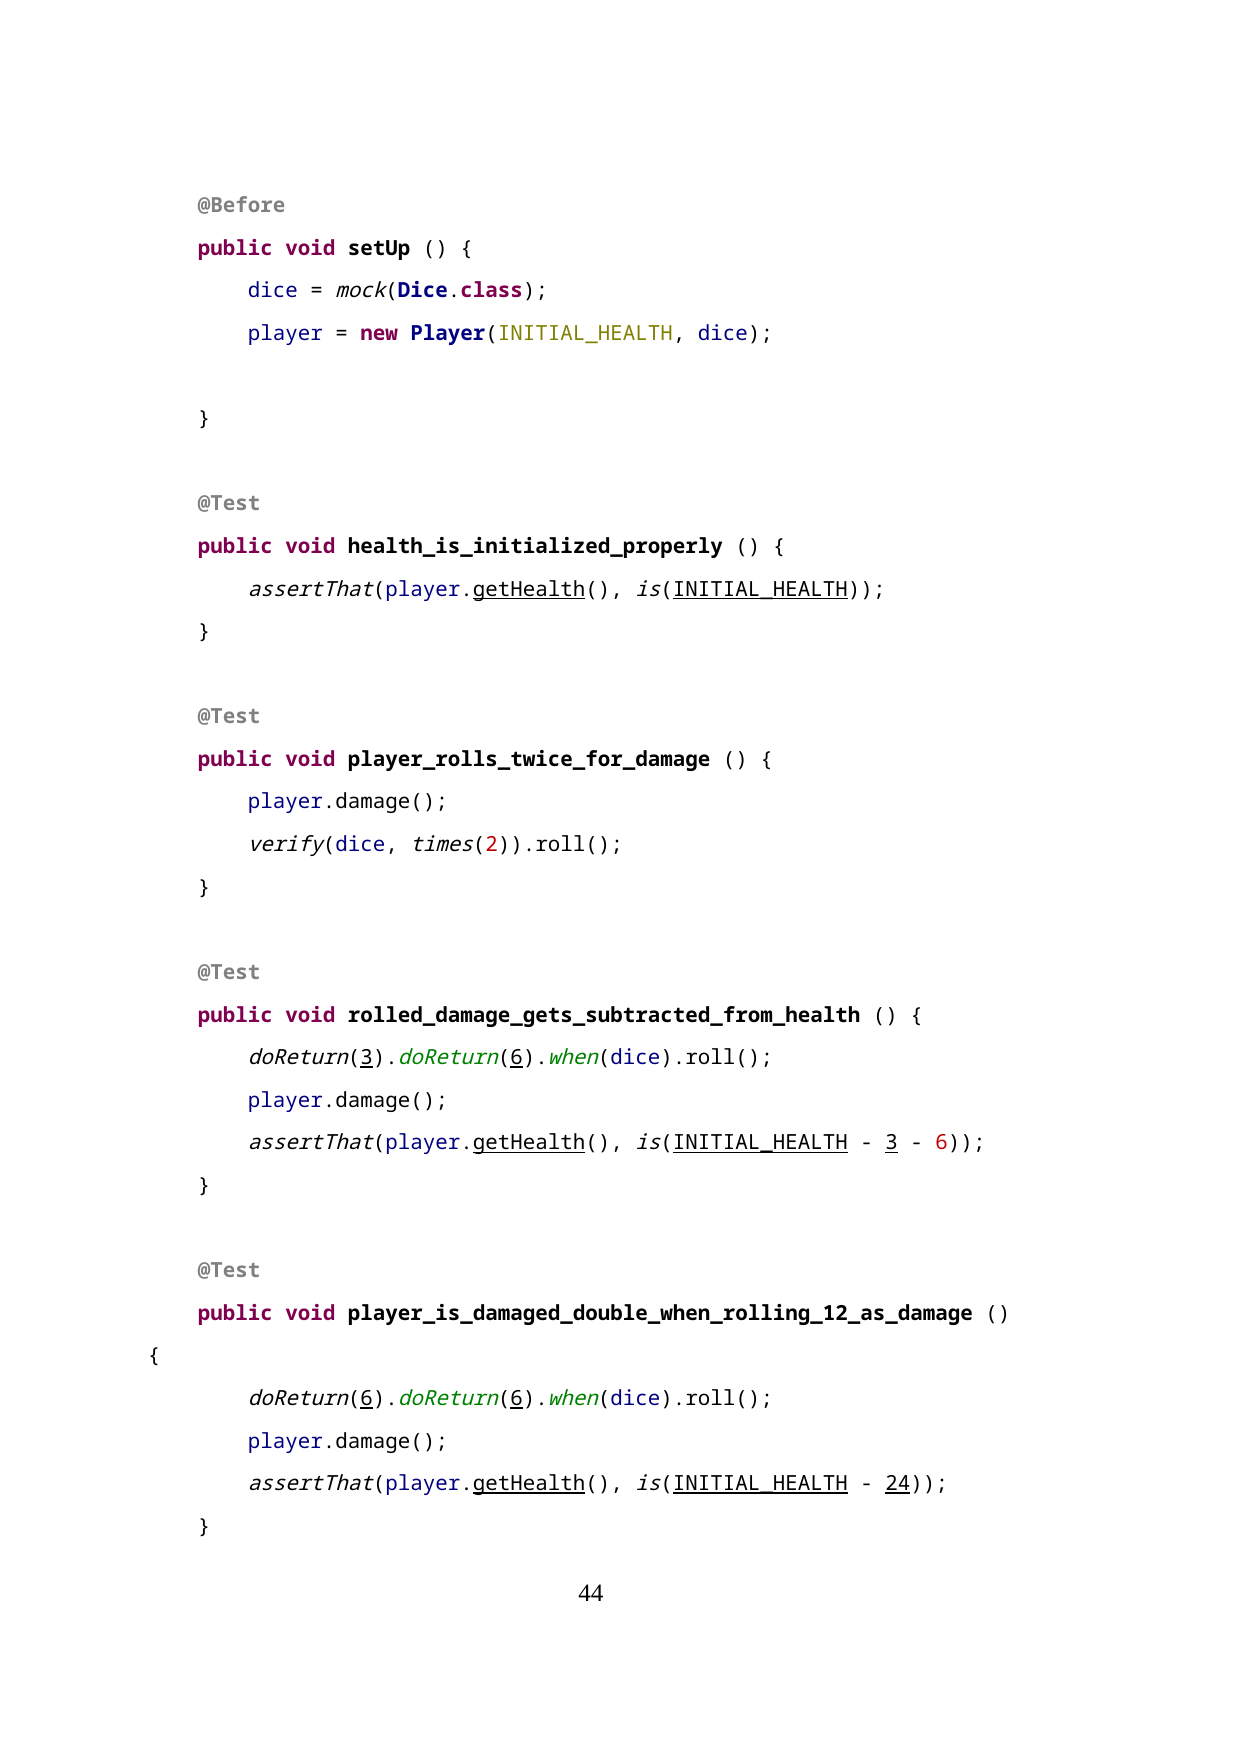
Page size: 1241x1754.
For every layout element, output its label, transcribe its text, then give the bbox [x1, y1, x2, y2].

text @Test [148, 957, 1033, 986]
text @Before [148, 190, 1033, 219]
text assertThat(player.getHealth(), is(INITIAL_HEALTH)); [148, 574, 1033, 602]
text } [148, 872, 1033, 900]
text public void player_is_damaged_double_when_rolling_12_as_damage () { [148, 1298, 1033, 1369]
text assertThat(player.getHealth(), is(INITIAL_HEALTH - 3 - 6)); [148, 1127, 1033, 1156]
text } [148, 616, 1033, 645]
text public void health_is_initialized_properly () { [148, 531, 1033, 559]
text verify(dice, times(2)).roll(); [148, 829, 1033, 858]
text @Test [148, 488, 1033, 517]
text } [148, 1170, 1033, 1198]
text @Test [148, 701, 1033, 730]
text } [148, 1511, 1033, 1539]
text player.damage(); [148, 1426, 1033, 1454]
text player = new Player(INITIAL_HEALTH, dice); [148, 318, 1033, 346]
text public void setUp () { [148, 233, 1033, 261]
text @Test [148, 1255, 1033, 1284]
text doReturn(3).doReturn(6).when(dice).roll(); [148, 1042, 1033, 1071]
text player.damage(); [148, 787, 1033, 815]
text assertThat(player.getHealth(), is(INITIAL_HEALTH - 24)); [148, 1468, 1033, 1497]
text player.damage(); [148, 1085, 1033, 1113]
text } [148, 403, 1033, 432]
text public void rolled_damage_gets_subtracted_from_health () { [148, 1000, 1033, 1028]
text public void player_rolls_twice_for_damage () { [148, 744, 1033, 772]
text doReturn(6).doReturn(6).when(dice).roll(); [148, 1383, 1033, 1412]
text dice = mock(Dice.class); [148, 275, 1033, 304]
